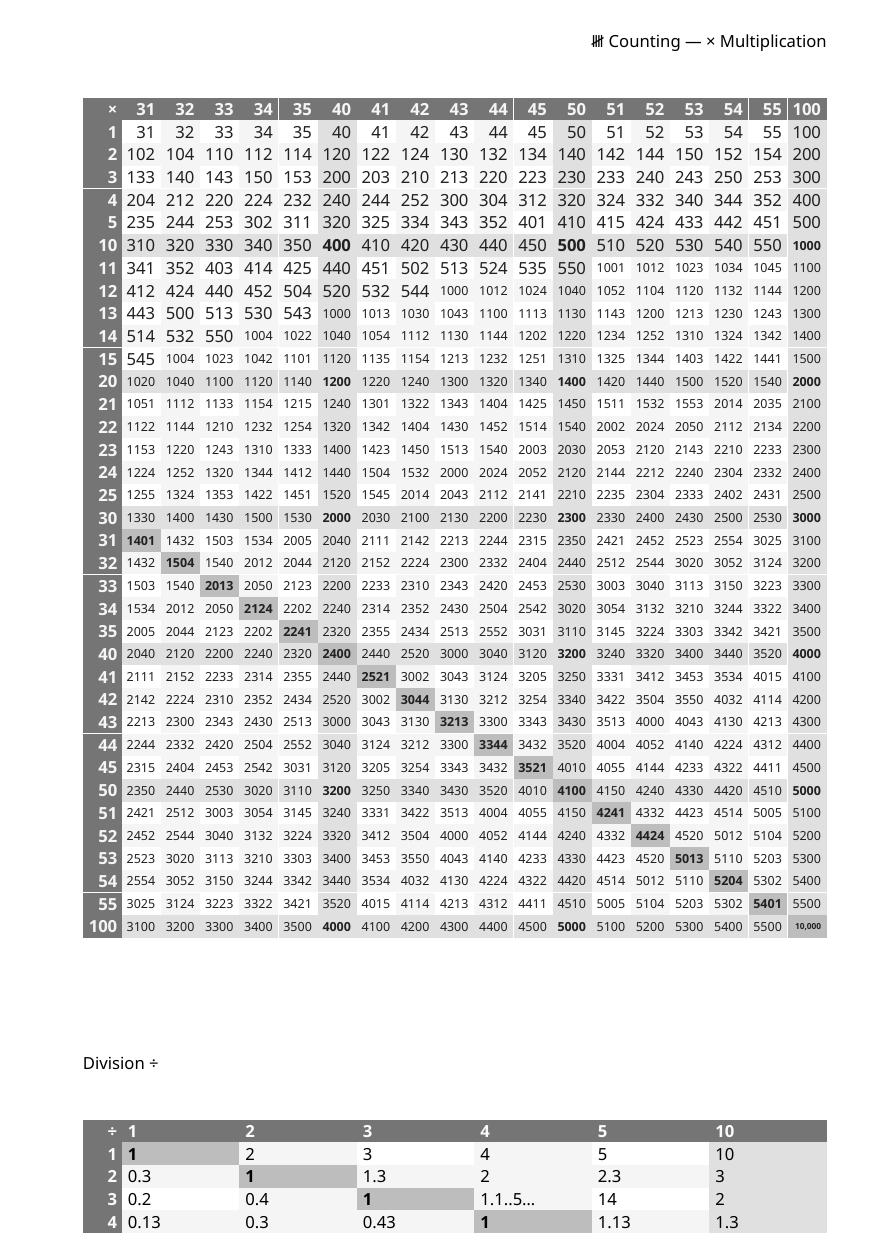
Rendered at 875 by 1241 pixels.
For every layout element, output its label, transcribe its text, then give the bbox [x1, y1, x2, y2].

table_cell 4500 [514, 915, 553, 938]
table_cell 2300 [435, 552, 474, 574]
table_cell 40 [318, 120, 357, 143]
table_cell 1 [122, 1142, 239, 1165]
table_cell 1325 [592, 348, 631, 370]
table_cell 3240 [318, 802, 357, 824]
table_cell 3100 [122, 915, 161, 938]
table_cell 3344 [474, 734, 513, 756]
table_cell 1.3 [357, 1165, 474, 1188]
table_cell 442 [709, 211, 748, 234]
table_cell 1520 [709, 370, 748, 393]
table_cell 40 [83, 643, 122, 665]
table_cell 2434 [396, 620, 435, 643]
table_cell 2241 [279, 620, 318, 643]
table_cell 35 [279, 120, 318, 143]
table_cell 24 [83, 461, 122, 484]
table_cell 1400 [553, 370, 592, 393]
table_cell 5 [83, 211, 122, 234]
table_cell 223 [514, 166, 553, 188]
table_cell 133 [122, 166, 161, 188]
table_cell 3520 [553, 734, 592, 756]
table_cell 12 [83, 279, 122, 302]
table_cell 1240 [396, 370, 435, 393]
table_cell 120 [318, 143, 357, 166]
table_cell 1324 [161, 484, 200, 506]
table_cell 2040 [318, 529, 357, 552]
table_cell 143 [200, 166, 239, 188]
table_cell 3043 [435, 665, 474, 688]
table_cell 352 [749, 189, 787, 211]
table_cell 31 [122, 120, 161, 143]
table_cell 4514 [709, 802, 748, 824]
table_cell 1100 [788, 257, 827, 279]
table_cell 3400 [670, 643, 709, 665]
table_cell 2030 [357, 506, 396, 529]
table_cell 1210 [200, 416, 239, 438]
table_cell 2044 [161, 620, 200, 643]
table_cell 532 [357, 279, 396, 302]
table_cell 233 [592, 166, 631, 188]
table_header 35 [279, 98, 318, 120]
table_cell 100 [788, 120, 827, 143]
table_cell 5 [592, 1142, 709, 1165]
table_cell 4300 [435, 915, 474, 938]
table_cell 2420 [200, 734, 239, 756]
table_cell 4150 [592, 779, 631, 802]
table_cell 524 [474, 257, 513, 279]
table_cell 2142 [396, 529, 435, 552]
table_cell 3513 [592, 711, 631, 733]
table_cell 1403 [670, 348, 709, 370]
table_cell 3210 [239, 847, 278, 870]
table_cell 3020 [239, 779, 278, 802]
table_cell 4 [474, 1142, 592, 1165]
table_cell 2233 [357, 575, 396, 597]
table_cell 2212 [631, 461, 670, 484]
table_cell 403 [200, 257, 239, 279]
table_cell 1404 [474, 393, 513, 416]
table_cell 2352 [396, 597, 435, 620]
table_cell 1 [357, 1188, 474, 1210]
table_cell 3224 [279, 824, 318, 847]
table_cell 3421 [749, 620, 787, 643]
table_cell 500 [553, 234, 592, 257]
table_cell 4332 [631, 802, 670, 824]
table_cell 244 [357, 189, 396, 211]
table_cell 1400 [318, 438, 357, 461]
table_cell 2 [83, 1165, 122, 1188]
table_cell 3040 [474, 643, 513, 665]
table_cell 33 [200, 120, 239, 143]
table_cell 1 [83, 1142, 122, 1165]
table_cell 3400 [318, 847, 357, 870]
table_cell 2420 [474, 575, 513, 597]
table_cell 4213 [435, 893, 474, 915]
table_cell 451 [749, 211, 787, 234]
table_cell 4241 [592, 802, 631, 824]
table_cell 3020 [161, 847, 200, 870]
table_cell 3200 [788, 552, 827, 574]
table_cell 1451 [279, 484, 318, 506]
table_cell 4052 [631, 734, 670, 756]
table_cell 4004 [474, 802, 513, 824]
table_cell 50 [83, 779, 122, 802]
table_cell 450 [514, 234, 553, 257]
table_cell 52 [631, 120, 670, 143]
table_cell 1401 [122, 529, 161, 552]
table_cell 1320 [318, 416, 357, 438]
table_cell 2040 [122, 643, 161, 665]
table_cell 5005 [749, 802, 787, 824]
table_cell 130 [435, 143, 474, 166]
table_cell 4000 [788, 643, 827, 665]
table_cell 4500 [788, 756, 827, 779]
table_cell 324 [592, 189, 631, 211]
table_cell 2244 [122, 734, 161, 756]
table_cell 2332 [161, 734, 200, 756]
table_cell 5500 [788, 893, 827, 915]
table_cell 5203 [749, 847, 787, 870]
table_cell 1322 [396, 393, 435, 416]
table_cell 2142 [122, 688, 161, 711]
table_cell 500 [788, 211, 827, 234]
table_cell 2000 [788, 370, 827, 393]
table_cell 1232 [474, 348, 513, 370]
table_cell 3224 [631, 620, 670, 643]
table_cell 2500 [709, 506, 748, 529]
table_cell 1200 [631, 302, 670, 325]
table_cell 420 [396, 234, 435, 257]
table_cell 4213 [749, 711, 787, 733]
table_cell 132 [474, 143, 513, 166]
table_cell 1500 [788, 348, 827, 370]
table_cell 3244 [709, 597, 748, 620]
table_cell 5300 [788, 847, 827, 870]
table_cell 1120 [318, 348, 357, 370]
table_cell 3113 [670, 575, 709, 597]
table_cell 0.2 [122, 1188, 239, 1210]
table_cell 2000 [318, 506, 357, 529]
table_cell 5400 [788, 870, 827, 892]
table_cell 3331 [357, 802, 396, 824]
table_cell 1532 [396, 461, 435, 484]
table_cell 2014 [396, 484, 435, 506]
table_cell 2520 [396, 643, 435, 665]
table_cell 3303 [670, 620, 709, 643]
table_header 54 [709, 98, 748, 120]
table_cell 140 [161, 166, 200, 188]
table_cell 240 [631, 166, 670, 188]
table_cell 1112 [161, 393, 200, 416]
table_cell 320 [318, 211, 357, 234]
table_cell 1344 [631, 348, 670, 370]
table_cell 3200 [553, 643, 592, 665]
table_cell 2554 [122, 870, 161, 892]
table_header 55 [749, 98, 787, 120]
table_cell 3500 [788, 620, 827, 643]
table_cell 3212 [396, 734, 435, 756]
table_cell 1252 [631, 325, 670, 347]
table_cell 1320 [200, 461, 239, 484]
table_cell 2440 [161, 779, 200, 802]
table_cell 2100 [788, 393, 827, 416]
table_cell 3453 [670, 665, 709, 688]
table_cell 1251 [514, 348, 553, 370]
table_cell 4330 [670, 779, 709, 802]
table_cell 3054 [239, 802, 278, 824]
table_cell 2440 [553, 552, 592, 574]
table_cell 4514 [592, 870, 631, 892]
table_cell 3432 [474, 756, 513, 779]
table_cell 3000 [435, 643, 474, 665]
table_cell 14 [592, 1188, 709, 1210]
table_cell 3150 [709, 575, 748, 597]
table_cell 4055 [514, 802, 553, 824]
table_cell 1300 [435, 370, 474, 393]
table_cell 4032 [709, 688, 748, 711]
table_cell 1333 [279, 438, 318, 461]
table_cell 513 [435, 257, 474, 279]
table_cell 3145 [592, 620, 631, 643]
table_cell 1122 [122, 416, 161, 438]
table_cell 2440 [357, 643, 396, 665]
table_cell 5302 [749, 870, 787, 892]
table_cell 2233 [749, 438, 787, 461]
table_cell 1452 [474, 416, 513, 438]
table_cell 2013 [200, 575, 239, 597]
table_cell 1254 [279, 416, 318, 438]
table_cell 1042 [239, 348, 278, 370]
table_cell 1234 [592, 325, 631, 347]
table_cell 1504 [357, 461, 396, 484]
table_cell 3422 [396, 802, 435, 824]
table_cell 300 [788, 166, 827, 188]
table_cell 3 [709, 1165, 827, 1188]
table_cell 1144 [161, 416, 200, 438]
table_cell 3002 [357, 688, 396, 711]
table_cell 1240 [318, 393, 357, 416]
table_cell 20 [83, 370, 122, 393]
table_cell 1441 [749, 348, 787, 370]
table_cell 1112 [396, 325, 435, 347]
table_cell 1200 [788, 279, 827, 302]
table_cell 23 [83, 438, 122, 461]
table_cell 2200 [318, 575, 357, 597]
table_cell 4130 [709, 711, 748, 733]
table_cell 45 [514, 120, 553, 143]
table_cell 1143 [592, 302, 631, 325]
table_cell 3120 [318, 756, 357, 779]
table_header 3 [357, 1120, 474, 1142]
table_cell 1440 [318, 461, 357, 484]
table_cell 545 [122, 348, 161, 370]
table_cell 3100 [788, 529, 827, 552]
table_cell 4150 [553, 802, 592, 824]
table_cell 514 [122, 325, 161, 347]
table_header × [83, 98, 122, 120]
table_cell 1432 [161, 529, 200, 552]
table_cell 10 [83, 234, 122, 257]
table_cell 1024 [514, 279, 553, 302]
table_cell 312 [514, 189, 553, 211]
table_cell 230 [553, 166, 592, 188]
table_cell 1.1..5… [474, 1188, 592, 1210]
table_cell 1404 [396, 416, 435, 438]
table_cell 4114 [396, 893, 435, 915]
table_cell 34 [239, 120, 278, 143]
table_cell 10,000 [788, 915, 827, 938]
table_cell 1450 [553, 393, 592, 416]
table_cell 43 [435, 120, 474, 143]
table_cell 3534 [357, 870, 396, 892]
table_cell 1013 [357, 302, 396, 325]
table_cell 50 [553, 120, 592, 143]
table_cell 32 [83, 552, 122, 574]
table_cell 5013 [670, 847, 709, 870]
table_cell 1023 [200, 348, 239, 370]
table_cell 2120 [553, 461, 592, 484]
table_cell 2152 [357, 552, 396, 574]
table_cell 3320 [318, 824, 357, 847]
table_cell 5104 [749, 824, 787, 847]
table_cell 1144 [749, 279, 787, 302]
table_cell 54 [83, 870, 122, 892]
table_cell 530 [670, 234, 709, 257]
table_header 43 [435, 98, 474, 120]
table_cell 2513 [435, 620, 474, 643]
table_cell 4510 [749, 779, 787, 802]
table_header 2 [239, 1120, 357, 1142]
table_cell 2440 [318, 665, 357, 688]
table_cell 1301 [357, 393, 396, 416]
table_cell 2304 [631, 484, 670, 506]
table_cell 3132 [239, 824, 278, 847]
table_cell 2400 [318, 643, 357, 665]
table_cell 1503 [122, 575, 161, 597]
table_cell 235 [122, 211, 161, 234]
table_header 42 [396, 98, 435, 120]
table_cell 1553 [670, 393, 709, 416]
table_cell 332 [631, 189, 670, 211]
table_cell 3052 [709, 552, 748, 574]
table_cell 2050 [670, 416, 709, 438]
table_cell 3223 [749, 575, 787, 597]
table_cell 1310 [553, 348, 592, 370]
table_cell 1412 [279, 461, 318, 484]
table_cell 2523 [670, 529, 709, 552]
table_cell 33 [83, 575, 122, 597]
table_cell 32 [161, 120, 200, 143]
table_cell 3054 [592, 597, 631, 620]
table_header 32 [161, 98, 200, 120]
table_cell 2544 [161, 824, 200, 847]
table_cell 2421 [122, 802, 161, 824]
table_cell 1000 [435, 279, 474, 302]
table_cell 2300 [553, 506, 592, 529]
table_cell 1530 [279, 506, 318, 529]
table_header 51 [592, 98, 631, 120]
table_cell 5300 [670, 915, 709, 938]
table_cell 15 [83, 348, 122, 370]
table_cell 14 [83, 325, 122, 347]
table_cell 2314 [239, 665, 278, 688]
table_cell 3430 [553, 711, 592, 733]
table_cell 21 [83, 393, 122, 416]
table_cell 2544 [631, 552, 670, 574]
table_cell 4400 [474, 915, 513, 938]
table_cell 3020 [553, 597, 592, 620]
table_cell 3300 [435, 734, 474, 756]
table_cell 30 [83, 506, 122, 529]
table_cell 2512 [161, 802, 200, 824]
table_cell 3250 [553, 665, 592, 688]
table_cell 200 [788, 143, 827, 166]
table_cell 3520 [474, 779, 513, 802]
table_cell 2520 [318, 688, 357, 711]
table_cell 3550 [670, 688, 709, 711]
subtitle Division ÷ [83, 1051, 827, 1074]
table_cell 2230 [514, 506, 553, 529]
table_cell 2521 [357, 665, 396, 688]
table_cell 2120 [161, 643, 200, 665]
table_cell 1154 [239, 393, 278, 416]
table_cell 2421 [592, 529, 631, 552]
table_cell 2402 [709, 484, 748, 506]
table_cell 2200 [788, 416, 827, 438]
table_header 40 [318, 98, 357, 120]
table_cell 1342 [749, 325, 787, 347]
table_cell 3120 [514, 643, 553, 665]
table_cell 1004 [239, 325, 278, 347]
table_cell 3331 [592, 665, 631, 688]
table_cell 310 [122, 234, 161, 257]
table_cell 22 [83, 416, 122, 438]
table_cell 4233 [670, 756, 709, 779]
table_cell 212 [161, 189, 200, 211]
table_cell 3342 [279, 870, 318, 892]
table_cell 350 [279, 234, 318, 257]
table_cell 2012 [239, 552, 278, 574]
table_cell 440 [474, 234, 513, 257]
table_cell 1132 [709, 279, 748, 302]
table_cell 112 [239, 143, 278, 166]
table_cell 1030 [396, 302, 435, 325]
table_cell 1113 [514, 302, 553, 325]
table_cell 2123 [200, 620, 239, 643]
table_cell 3132 [631, 597, 670, 620]
table_cell 1320 [474, 370, 513, 393]
table_cell 3343 [514, 711, 553, 733]
table_cell 2530 [553, 575, 592, 597]
table_cell 2310 [396, 575, 435, 597]
table_cell 1.3 [709, 1210, 827, 1233]
table_cell 54 [709, 120, 748, 143]
table_cell 25 [83, 484, 122, 506]
table_cell 53 [670, 120, 709, 143]
table_cell 2300 [161, 711, 200, 733]
table_cell 2120 [318, 552, 357, 574]
table_cell 2430 [239, 711, 278, 733]
table_cell 1000 [788, 234, 827, 257]
table_cell 544 [396, 279, 435, 302]
table_cell 1400 [161, 506, 200, 529]
table_cell 3320 [631, 643, 670, 665]
table_cell 4510 [553, 893, 592, 915]
table_cell 1340 [514, 370, 553, 393]
table_cell 1202 [514, 325, 553, 347]
table_cell 5400 [709, 915, 748, 938]
table_cell 451 [357, 257, 396, 279]
table_cell 142 [592, 143, 631, 166]
table_cell 2 [83, 143, 122, 166]
table_cell 5100 [592, 915, 631, 938]
table_cell 2141 [514, 484, 553, 506]
table_cell 1220 [161, 438, 200, 461]
table_cell 45 [83, 756, 122, 779]
table_cell 311 [279, 211, 318, 234]
table_cell 104 [161, 143, 200, 166]
table_cell 3520 [749, 643, 787, 665]
table_cell 1342 [357, 416, 396, 438]
table_cell 240 [318, 189, 357, 211]
table_cell 1022 [279, 325, 318, 347]
table_cell 1400 [788, 325, 827, 347]
table_cell 341 [122, 257, 161, 279]
table_cell 2005 [122, 620, 161, 643]
table_cell 3254 [514, 688, 553, 711]
table_cell 4224 [709, 734, 748, 756]
table_cell 2314 [357, 597, 396, 620]
table_cell 1540 [161, 575, 200, 597]
table_cell 1520 [318, 484, 357, 506]
table_cell 110 [200, 143, 239, 166]
table_cell 3000 [318, 711, 357, 733]
table_cell 1120 [239, 370, 278, 393]
table_cell 410 [357, 234, 396, 257]
table_cell 1450 [396, 438, 435, 461]
table_cell 2500 [788, 484, 827, 506]
table_cell 2332 [474, 552, 513, 574]
table_cell 3130 [396, 711, 435, 733]
table_cell 3031 [279, 756, 318, 779]
table_cell 144 [631, 143, 670, 166]
table_cell 2152 [161, 665, 200, 688]
table_cell 153 [279, 166, 318, 188]
table_cell 412 [122, 279, 161, 302]
table_cell 1224 [122, 461, 161, 484]
table_cell 2030 [553, 438, 592, 461]
table_cell 52 [83, 824, 122, 847]
table_cell 1104 [631, 279, 670, 302]
table_cell 3343 [435, 756, 474, 779]
table_cell 1043 [435, 302, 474, 325]
table_cell 5500 [749, 915, 787, 938]
table_header 10 [709, 1120, 827, 1142]
table_cell 5000 [553, 915, 592, 938]
table_cell 243 [670, 166, 709, 188]
table_cell 1000 [318, 302, 357, 325]
table_cell 3400 [239, 915, 278, 938]
table_cell 2350 [122, 779, 161, 802]
table_cell 3300 [200, 915, 239, 938]
table_cell 343 [435, 211, 474, 234]
table_cell 2044 [279, 552, 318, 574]
table_cell 430 [435, 234, 474, 257]
table_cell 4224 [474, 870, 513, 892]
table_cell 3250 [357, 779, 396, 802]
table_cell 41 [83, 665, 122, 688]
table_cell 1504 [161, 552, 200, 574]
table_cell 34 [83, 597, 122, 620]
table_cell 2320 [279, 643, 318, 665]
table_cell 1020 [122, 370, 161, 393]
table_cell 3453 [357, 847, 396, 870]
table_cell 5012 [631, 870, 670, 892]
table_header 31 [122, 98, 161, 120]
table_cell 4200 [788, 688, 827, 711]
table_cell 5110 [670, 870, 709, 892]
table_cell 340 [239, 234, 278, 257]
table_cell 150 [670, 143, 709, 166]
table_cell 1040 [318, 325, 357, 347]
table_cell 3043 [357, 711, 396, 733]
table_cell 3124 [749, 552, 787, 574]
table_cell 3205 [357, 756, 396, 779]
table_cell 213 [435, 166, 474, 188]
table_cell 55 [749, 120, 787, 143]
table_cell 3031 [514, 620, 553, 643]
table_cell 1330 [122, 506, 161, 529]
table_cell 2304 [709, 461, 748, 484]
table_cell 2052 [514, 461, 553, 484]
table_cell 1511 [592, 393, 631, 416]
table_cell 344 [709, 189, 748, 211]
table_cell 150 [239, 166, 278, 188]
table_cell 1130 [435, 325, 474, 347]
table_cell 1255 [122, 484, 161, 506]
table_cell 4520 [670, 824, 709, 847]
table_cell 1422 [239, 484, 278, 506]
table_cell 1534 [239, 529, 278, 552]
table_cell 2213 [435, 529, 474, 552]
table_cell 4010 [514, 779, 553, 802]
table_cell 4000 [318, 915, 357, 938]
table_cell 4144 [514, 824, 553, 847]
table_cell 152 [709, 143, 748, 166]
table_cell 3412 [631, 665, 670, 688]
table_cell 550 [200, 325, 239, 347]
table_cell 4140 [474, 847, 513, 870]
table_cell 2430 [670, 506, 709, 529]
table_cell 2355 [279, 665, 318, 688]
table_cell 3113 [200, 847, 239, 870]
table_cell 1422 [709, 348, 748, 370]
table_cell 1.13 [592, 1210, 709, 1233]
table_cell 2235 [592, 484, 631, 506]
table_cell 400 [788, 189, 827, 211]
table_header 44 [474, 98, 513, 120]
table_cell 2542 [514, 597, 553, 620]
table_cell 1052 [592, 279, 631, 302]
table_cell 2050 [200, 597, 239, 620]
table_cell 3340 [553, 688, 592, 711]
table_cell 3421 [279, 893, 318, 915]
table_cell 4322 [514, 870, 553, 892]
table_cell 3303 [279, 847, 318, 870]
table_cell 3212 [474, 688, 513, 711]
table_cell 2.3 [592, 1165, 709, 1188]
table_cell 4423 [592, 847, 631, 870]
table_cell 1540 [553, 416, 592, 438]
table_cell 140 [553, 143, 592, 166]
table_cell 43 [83, 711, 122, 733]
table_cell 530 [239, 302, 278, 325]
table_cell 3200 [318, 779, 357, 802]
table_cell 2530 [749, 506, 787, 529]
table_cell 1310 [670, 325, 709, 347]
table_cell 3150 [200, 870, 239, 892]
table_cell 2120 [631, 438, 670, 461]
table_cell 532 [161, 325, 200, 347]
table_cell 540 [709, 234, 748, 257]
table_cell 352 [474, 211, 513, 234]
table_cell 1213 [670, 302, 709, 325]
table_cell 200 [318, 166, 357, 188]
table_cell 3440 [709, 643, 748, 665]
table_cell 4240 [553, 824, 592, 847]
table_cell 415 [592, 211, 631, 234]
table_cell 3550 [396, 847, 435, 870]
table_header 41 [357, 98, 396, 120]
table_cell 1425 [514, 393, 553, 416]
table_cell 1343 [435, 393, 474, 416]
table_cell 42 [83, 688, 122, 711]
table_cell 2343 [435, 575, 474, 597]
table_cell 3124 [474, 665, 513, 688]
table_cell 55 [83, 893, 122, 915]
table_cell 3240 [592, 643, 631, 665]
table_cell 1133 [200, 393, 239, 416]
table_cell 1144 [474, 325, 513, 347]
table_cell 535 [514, 257, 553, 279]
table_cell 1232 [239, 416, 278, 438]
table_cell 31 [83, 529, 122, 552]
table_cell 3432 [514, 734, 553, 756]
table_cell 1001 [592, 257, 631, 279]
table_cell 1534 [122, 597, 161, 620]
table_cell 3412 [357, 824, 396, 847]
table_cell 500 [161, 302, 200, 325]
table_cell 5110 [709, 847, 748, 870]
table_cell 2202 [239, 620, 278, 643]
table_cell 4330 [553, 847, 592, 870]
table_cell 204 [122, 189, 161, 211]
table_cell 244 [161, 211, 200, 234]
table_cell 2 [239, 1142, 357, 1165]
table_cell 3124 [161, 893, 200, 915]
table_cell 2003 [514, 438, 553, 461]
table_header 1 [122, 1120, 239, 1142]
table_header 45 [514, 98, 553, 120]
table_cell 1324 [709, 325, 748, 347]
table_cell 2513 [279, 711, 318, 733]
table_cell 5200 [788, 824, 827, 847]
table_cell 2043 [435, 484, 474, 506]
table_cell 3003 [200, 802, 239, 824]
table_cell 1100 [474, 302, 513, 325]
table_header 4 [474, 1120, 592, 1142]
table_cell 2355 [357, 620, 396, 643]
table_cell 352 [161, 257, 200, 279]
table_cell 3300 [788, 575, 827, 597]
table_cell 5203 [670, 893, 709, 915]
table_cell 1344 [239, 461, 278, 484]
table_cell 2315 [514, 529, 553, 552]
table_cell 2002 [592, 416, 631, 438]
table_cell 1532 [631, 393, 670, 416]
table_cell 1012 [474, 279, 513, 302]
table_cell 1051 [122, 393, 161, 416]
table_cell 1243 [200, 438, 239, 461]
table_cell 2240 [670, 461, 709, 484]
table_cell 0.3 [239, 1210, 357, 1233]
table_cell 2124 [239, 597, 278, 620]
table_cell 1432 [122, 552, 161, 574]
table_cell 4240 [631, 779, 670, 802]
table_cell 210 [396, 166, 435, 188]
table_cell 42 [396, 120, 435, 143]
table_cell 3322 [749, 597, 787, 620]
table_cell 513 [200, 302, 239, 325]
table_cell 1100 [200, 370, 239, 393]
table_cell 4 [83, 1210, 122, 1233]
table_cell 3244 [239, 870, 278, 892]
table_cell 1130 [553, 302, 592, 325]
table_cell 1540 [749, 370, 787, 393]
table_header 5 [592, 1120, 709, 1142]
table_cell 1101 [279, 348, 318, 370]
table_cell 2404 [514, 552, 553, 574]
table_cell 0.4 [239, 1188, 357, 1210]
table_cell 5104 [631, 893, 670, 915]
table_cell 5012 [709, 824, 748, 847]
table_cell 3223 [200, 893, 239, 915]
table_cell 2053 [592, 438, 631, 461]
table_cell 1012 [631, 257, 670, 279]
table_cell 3040 [318, 734, 357, 756]
table_cell 1423 [357, 438, 396, 461]
table_cell 502 [396, 257, 435, 279]
table_cell 400 [318, 234, 357, 257]
table_cell 2352 [239, 688, 278, 711]
table_cell 2404 [161, 756, 200, 779]
table_cell 440 [318, 257, 357, 279]
table_cell 1500 [670, 370, 709, 393]
table_cell 325 [357, 211, 396, 234]
table_cell 2050 [239, 575, 278, 597]
table_cell 3044 [396, 688, 435, 711]
table_cell 2542 [239, 756, 278, 779]
table_cell 3422 [592, 688, 631, 711]
table_cell 4144 [631, 756, 670, 779]
table_cell 3130 [435, 688, 474, 711]
table_cell 2210 [553, 484, 592, 506]
table_cell 2512 [592, 552, 631, 574]
table_cell 4100 [357, 915, 396, 938]
table_cell 320 [161, 234, 200, 257]
table_cell 3342 [709, 620, 748, 643]
table_cell 3052 [161, 870, 200, 892]
table_cell 425 [279, 257, 318, 279]
table_cell 1215 [279, 393, 318, 416]
table_cell 2333 [670, 484, 709, 506]
table_cell 1040 [553, 279, 592, 302]
table_cell 424 [161, 279, 200, 302]
table_cell 1 [83, 120, 122, 143]
table_cell 300 [435, 189, 474, 211]
table_cell 2224 [396, 552, 435, 574]
table_cell 1252 [161, 461, 200, 484]
table_cell 1153 [122, 438, 161, 461]
table_cell 1023 [670, 257, 709, 279]
table_cell 1040 [161, 370, 200, 393]
table_cell 2024 [474, 461, 513, 484]
table_cell 3145 [279, 802, 318, 824]
table_cell 1135 [357, 348, 396, 370]
table_cell 334 [396, 211, 435, 234]
table_cell 13 [83, 302, 122, 325]
table_cell 44 [474, 120, 513, 143]
table_cell 5204 [709, 870, 748, 892]
table_cell 3213 [435, 711, 474, 733]
table_cell 2210 [709, 438, 748, 461]
table_cell 2112 [709, 416, 748, 438]
table_cell 2134 [749, 416, 787, 438]
table_cell 1140 [279, 370, 318, 393]
table_cell 4043 [670, 711, 709, 733]
table_cell 4411 [749, 756, 787, 779]
table_cell 1 [239, 1165, 357, 1188]
table_cell 2552 [279, 734, 318, 756]
table_cell 3520 [318, 893, 357, 915]
table_cell 3534 [709, 665, 748, 688]
table_cell 2000 [435, 461, 474, 484]
table_cell 452 [239, 279, 278, 302]
table_cell 3 [83, 1188, 122, 1210]
table_cell 2111 [357, 529, 396, 552]
table_cell 2400 [631, 506, 670, 529]
table_cell 253 [200, 211, 239, 234]
table_cell 1054 [357, 325, 396, 347]
table_cell 203 [357, 166, 396, 188]
table_cell 2431 [749, 484, 787, 506]
table_cell 1154 [396, 348, 435, 370]
table_header 52 [631, 98, 670, 120]
table_cell 3 [357, 1142, 474, 1165]
table_cell 1440 [631, 370, 670, 393]
table_cell 2143 [670, 438, 709, 461]
table_cell 2320 [318, 620, 357, 643]
table_cell 4300 [788, 711, 827, 733]
table_cell 10 [709, 1142, 827, 1165]
table_cell 3300 [474, 711, 513, 733]
table_cell 2315 [122, 756, 161, 779]
table_cell 2111 [122, 665, 161, 688]
table_cell 2523 [122, 847, 161, 870]
table_cell 330 [200, 234, 239, 257]
table_cell 2024 [631, 416, 670, 438]
table_cell 1503 [200, 529, 239, 552]
table_cell 3124 [357, 734, 396, 756]
table_cell 2453 [200, 756, 239, 779]
table_header ÷ [83, 1120, 122, 1142]
table_cell 122 [357, 143, 396, 166]
table_cell 252 [396, 189, 435, 211]
table_cell 220 [200, 189, 239, 211]
table_cell 2452 [122, 824, 161, 847]
table_cell 1200 [318, 370, 357, 393]
table_cell 0.43 [357, 1210, 474, 1233]
table_cell 4004 [592, 734, 631, 756]
table_cell 3254 [396, 756, 435, 779]
table_cell 4520 [631, 847, 670, 870]
table_cell 3003 [592, 575, 631, 597]
table_cell 3025 [122, 893, 161, 915]
table_cell 1430 [200, 506, 239, 529]
table_cell 4015 [357, 893, 396, 915]
table_cell 4233 [514, 847, 553, 870]
table_cell 3200 [161, 915, 200, 938]
table_cell 4100 [553, 779, 592, 802]
table_cell 2244 [474, 529, 513, 552]
table_cell 1353 [200, 484, 239, 506]
table_cell 44 [83, 734, 122, 756]
table_cell 414 [239, 257, 278, 279]
table_cell 440 [200, 279, 239, 302]
table_cell 100 [83, 915, 122, 938]
table_cell 4000 [631, 711, 670, 733]
table_cell 2400 [788, 461, 827, 484]
table_cell 154 [749, 143, 787, 166]
table_cell 3025 [749, 529, 787, 552]
table_cell 550 [553, 257, 592, 279]
table_cell 0.13 [122, 1210, 239, 1233]
table_cell 3040 [631, 575, 670, 597]
table_cell 2200 [474, 506, 513, 529]
table_cell 3440 [318, 870, 357, 892]
table_cell 2452 [631, 529, 670, 552]
table_cell 1430 [435, 416, 474, 438]
table_cell 433 [670, 211, 709, 234]
table_cell 2144 [592, 461, 631, 484]
table_cell 340 [670, 189, 709, 211]
table_cell 11 [83, 257, 122, 279]
table_cell 4322 [709, 756, 748, 779]
table_cell 2 [474, 1165, 592, 1188]
table_cell 4100 [788, 665, 827, 688]
table_cell 4424 [631, 824, 670, 847]
table_cell 2310 [200, 688, 239, 711]
table_cell 320 [553, 189, 592, 211]
table_cell 3020 [670, 552, 709, 574]
table_cell 4332 [592, 824, 631, 847]
table_cell 5302 [709, 893, 748, 915]
table_cell 220 [474, 166, 513, 188]
table_cell 3340 [396, 779, 435, 802]
table_cell 1230 [709, 302, 748, 325]
table_cell 2530 [200, 779, 239, 802]
table_cell 2035 [749, 393, 787, 416]
table_cell 2014 [709, 393, 748, 416]
table_cell 2213 [122, 711, 161, 733]
table_cell 5000 [788, 779, 827, 802]
table_cell 51 [592, 120, 631, 143]
table_cell 4010 [553, 756, 592, 779]
table_header 53 [670, 98, 709, 120]
table_cell 4140 [670, 734, 709, 756]
table_cell 2430 [435, 597, 474, 620]
table_cell 2554 [709, 529, 748, 552]
table_cell 4411 [514, 893, 553, 915]
table_cell 2005 [279, 529, 318, 552]
table_cell 1045 [749, 257, 787, 279]
table_cell 1034 [709, 257, 748, 279]
table_cell 0.3 [122, 1165, 239, 1188]
table_cell 4043 [435, 847, 474, 870]
table_cell 2330 [592, 506, 631, 529]
table_cell 4423 [670, 802, 709, 824]
table_cell 2332 [749, 461, 787, 484]
table_cell 1545 [357, 484, 396, 506]
table_cell 550 [749, 234, 787, 257]
table_cell 102 [122, 143, 161, 166]
table_cell 4420 [553, 870, 592, 892]
table_header 50 [553, 98, 592, 120]
table_cell 2504 [474, 597, 513, 620]
subtitle 𝍸 Counting ― × Multiplication [83, 29, 827, 52]
table_cell 2224 [161, 688, 200, 711]
table_cell 1243 [749, 302, 787, 325]
table_cell 504 [279, 279, 318, 302]
table_header 100 [788, 98, 827, 120]
table_cell 4200 [396, 915, 435, 938]
table_cell 4130 [435, 870, 474, 892]
table_cell 2504 [239, 734, 278, 756]
table_cell 3002 [396, 665, 435, 688]
table_cell 4312 [474, 893, 513, 915]
table_cell 3110 [279, 779, 318, 802]
table_cell 2112 [474, 484, 513, 506]
table_cell 1 [474, 1210, 592, 1233]
table_cell 3513 [435, 802, 474, 824]
table_cell 424 [631, 211, 670, 234]
table_cell 1540 [200, 552, 239, 574]
table_cell 3040 [200, 824, 239, 847]
table_cell 3400 [788, 597, 827, 620]
table_cell 3504 [631, 688, 670, 711]
table_cell 250 [709, 166, 748, 188]
table_cell 2453 [514, 575, 553, 597]
table_cell 114 [279, 143, 318, 166]
table_header 34 [239, 98, 278, 120]
table_cell 4400 [788, 734, 827, 756]
table_cell 253 [749, 166, 787, 188]
table_cell 3500 [279, 915, 318, 938]
table_cell 401 [514, 211, 553, 234]
table_cell 2012 [161, 597, 200, 620]
table_cell 134 [514, 143, 553, 166]
table_cell 1310 [239, 438, 278, 461]
table_cell 2100 [396, 506, 435, 529]
table_cell 1213 [435, 348, 474, 370]
table_cell 520 [318, 279, 357, 302]
table_cell 2202 [279, 597, 318, 620]
table_cell 5100 [788, 802, 827, 824]
table_cell 5200 [631, 915, 670, 938]
table_cell 224 [239, 189, 278, 211]
table_cell 3521 [514, 756, 553, 779]
table_cell 53 [83, 847, 122, 870]
table_cell 4015 [749, 665, 787, 688]
table_cell 520 [631, 234, 670, 257]
table_cell 5401 [749, 893, 787, 915]
table_cell 3110 [553, 620, 592, 643]
table_cell 2200 [200, 643, 239, 665]
table_cell 1500 [239, 506, 278, 529]
table_cell 2130 [435, 506, 474, 529]
table_cell 3000 [788, 506, 827, 529]
table_cell 4114 [749, 688, 787, 711]
table_cell 35 [83, 620, 122, 643]
table_cell 3322 [239, 893, 278, 915]
table_cell 2343 [200, 711, 239, 733]
table_cell 1220 [553, 325, 592, 347]
table_cell 3205 [514, 665, 553, 688]
table_cell 2552 [474, 620, 513, 643]
table_cell 1513 [435, 438, 474, 461]
table_cell 51 [83, 802, 122, 824]
table_cell 2240 [239, 643, 278, 665]
table_cell 1514 [514, 416, 553, 438]
table_cell 510 [592, 234, 631, 257]
table_cell 2233 [200, 665, 239, 688]
table_cell 1120 [670, 279, 709, 302]
table_cell 4312 [749, 734, 787, 756]
table_cell 443 [122, 302, 161, 325]
table_cell 2123 [279, 575, 318, 597]
table_header 33 [200, 98, 239, 120]
table_cell 4032 [396, 870, 435, 892]
table_cell 5005 [592, 893, 631, 915]
table_cell 4055 [592, 756, 631, 779]
table_cell 3210 [670, 597, 709, 620]
table_cell 3 [83, 166, 122, 188]
table_cell 2300 [788, 438, 827, 461]
table_cell 4000 [435, 824, 474, 847]
table_cell 1220 [357, 370, 396, 393]
table_cell 1004 [161, 348, 200, 370]
table_cell 3504 [396, 824, 435, 847]
table_cell 1420 [592, 370, 631, 393]
table_cell 1300 [788, 302, 827, 325]
table_cell 4 [83, 189, 122, 211]
table_cell 3430 [435, 779, 474, 802]
table_cell 232 [279, 189, 318, 211]
table_cell 124 [396, 143, 435, 166]
table_cell 304 [474, 189, 513, 211]
table_cell 1540 [474, 438, 513, 461]
table_cell 2 [709, 1188, 827, 1210]
table_cell 2350 [553, 529, 592, 552]
table_cell 41 [357, 120, 396, 143]
table_cell 410 [553, 211, 592, 234]
table_cell 4420 [709, 779, 748, 802]
table_cell 2240 [318, 597, 357, 620]
table_cell 543 [279, 302, 318, 325]
table_cell 4052 [474, 824, 513, 847]
table_cell 2434 [279, 688, 318, 711]
table_cell 302 [239, 211, 278, 234]
